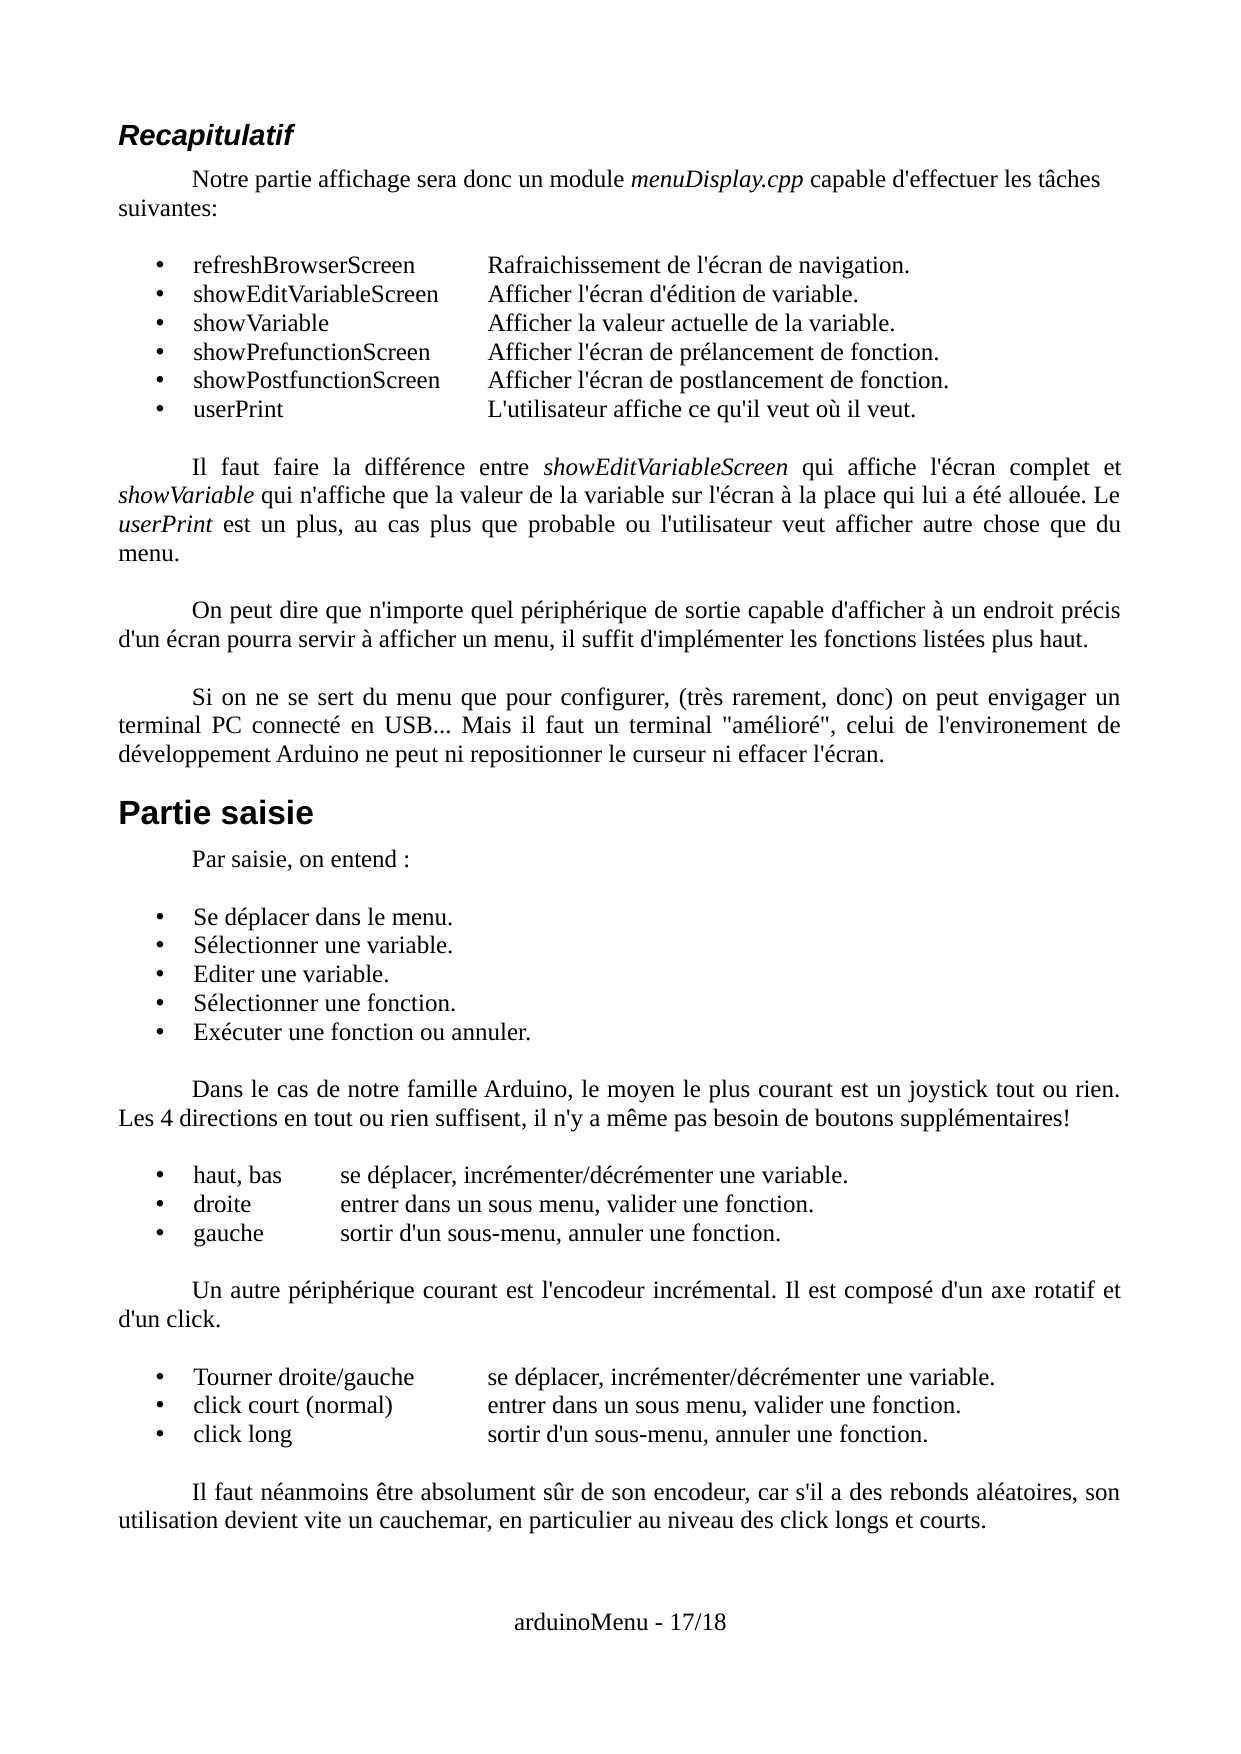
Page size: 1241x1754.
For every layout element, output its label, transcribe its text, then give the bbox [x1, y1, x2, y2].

text Si on ne se sert du menu que pour configurer, (très rarement, donc) on peut envigager un terminal PC connecté en USB... Mais il faut un terminal "amélioré", celui de l'environement de développement Arduino ne peut ni repositionner le curseur ni effacer l'écran. [118, 682, 1122, 768]
text Il faut néanmoins être absolument sûr de son encodeur, car s'il a des rebonds aléatoires, son utilisation devient vite un cauchemar, en particulier au niveau des click longs et courts. [118, 1477, 1122, 1534]
text Par saisie, on entend : [118, 844, 1122, 873]
list showVariable Afficher la valeur actuelle de la variable. [156, 308, 1122, 337]
list Tourner droite/gauche se déplacer, incrémenter/décrémenter une variable. [156, 1362, 1122, 1390]
text On peut dire que n'importe quel périphérique de sortie capable d'afficher à un endroit précis d'un écran pourra servir à afficher un menu, il suffit d'implémenter les fonctions listées plus haut. [118, 595, 1122, 653]
subtitle Partie saisie [118, 793, 1122, 832]
list showPostfunctionScreen Afficher l'écran de postlancement de fonction. [156, 365, 1122, 394]
list showPrefunctionScreen Afficher l'écran de prélancement de fonction. [156, 337, 1122, 365]
list droite entrer dans un sous menu, valider une fonction. [156, 1189, 1122, 1218]
list click long sortir d'un sous-menu, annuler une fonction. [156, 1419, 1122, 1448]
list haut, bas se déplacer, incrémenter/décrémenter une variable. [156, 1160, 1122, 1189]
list Editer une variable. [156, 959, 1122, 988]
text Notre partie affichage sera donc un module menuDisplay.cpp capable d'effectuer les tâches suivantes: [118, 164, 1122, 222]
list Sélectionner une fonction. [156, 988, 1122, 1017]
text Dans le cas de notre famille Arduino, le moyen le plus courant est un joystick tout ou rien. Les 4 directions en tout ou rien suffisent, il n'y a même pas besoin de boutons supplémentaires! [118, 1074, 1122, 1132]
list Exécuter une fonction ou annuler. [156, 1017, 1122, 1045]
list gauche sortir d'un sous-menu, annuler une fonction. [156, 1218, 1122, 1247]
list click court (normal) entrer dans un sous menu, valider une fonction. [156, 1390, 1122, 1419]
subtitle Recapitulatif [118, 118, 1122, 152]
list refreshBrowserScreen Rafraichissement de l'écran de navigation. [156, 250, 1122, 279]
list userPrint L'utilisateur affiche ce qu'il veut où il veut. [156, 394, 1122, 423]
list Sélectionner une variable. [156, 930, 1122, 959]
text Un autre périphérique courant est l'encodeur incrémental. Il est composé d'un axe rotatif et d'un click. [118, 1275, 1122, 1333]
list showEditVariableScreen Afficher l'écran d'édition de variable. [156, 279, 1122, 308]
text Il faut faire la différence entre showEditVariableScreen qui affiche l'écran complet et showVariable qui n'affiche que la valeur de la variable sur l'écran à la place qui lui a été allouée. Le userPrint est un plus, au cas plus que probable ou l'utilisateur veut afficher autre chose que du menu. [118, 452, 1122, 567]
list Se déplacer dans le menu. [156, 902, 1122, 930]
